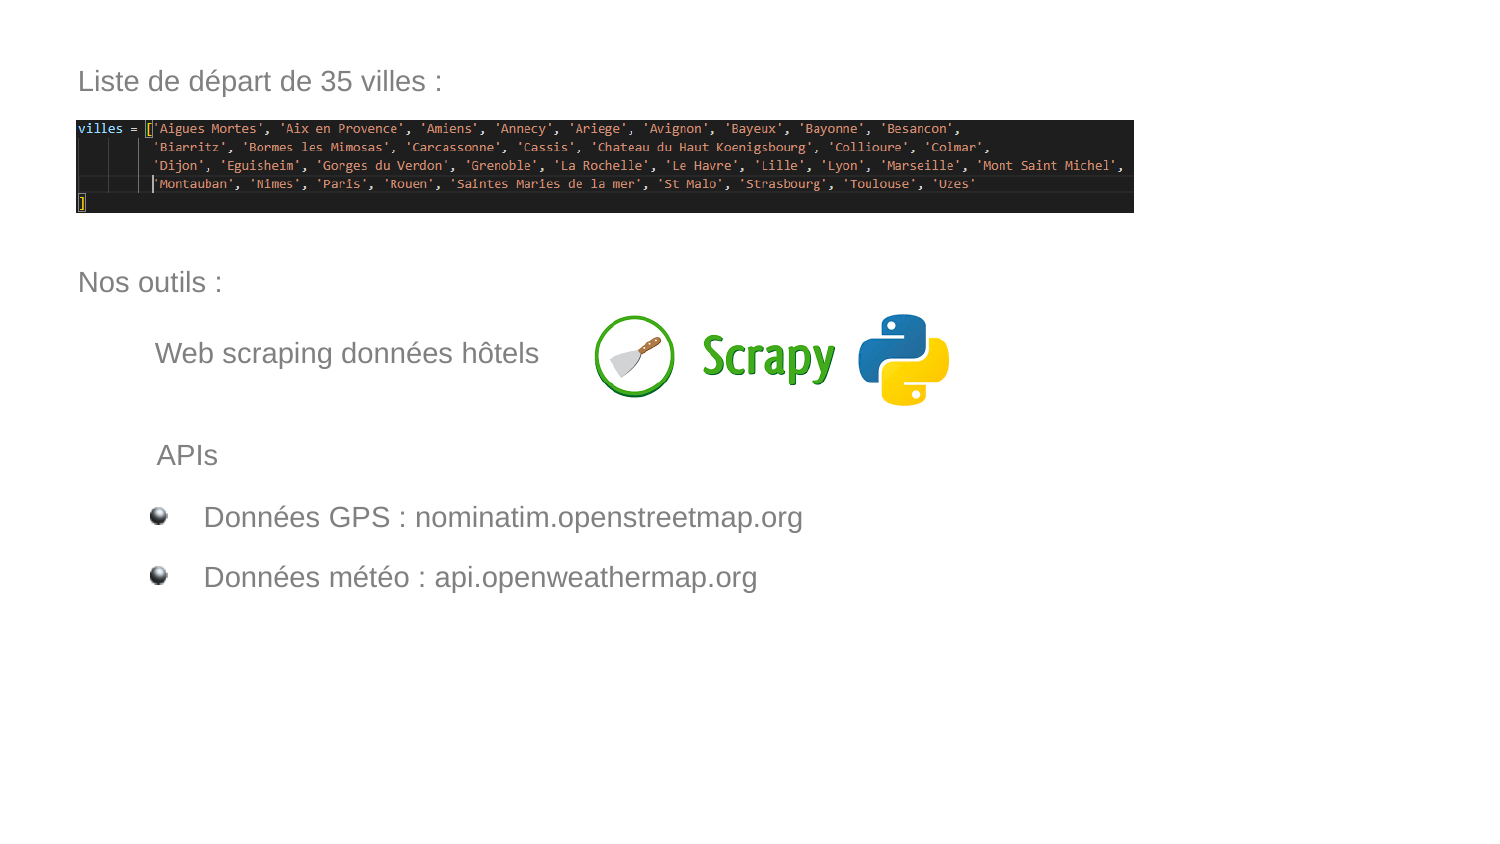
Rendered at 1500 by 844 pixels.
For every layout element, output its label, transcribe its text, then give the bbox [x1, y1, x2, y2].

picture [76, 120, 1134, 213]
title Nos outils : [62, 248, 367, 311]
title APIs [141, 421, 445, 485]
title Web scraping données hôtels [139, 318, 579, 414]
title Liste de départ de 35 villes : [62, 47, 461, 111]
picture [581, 301, 969, 424]
list Données GPS : nominatim.openstreetmap.org Données météo : api.openweathermap.org [118, 431, 1040, 585]
